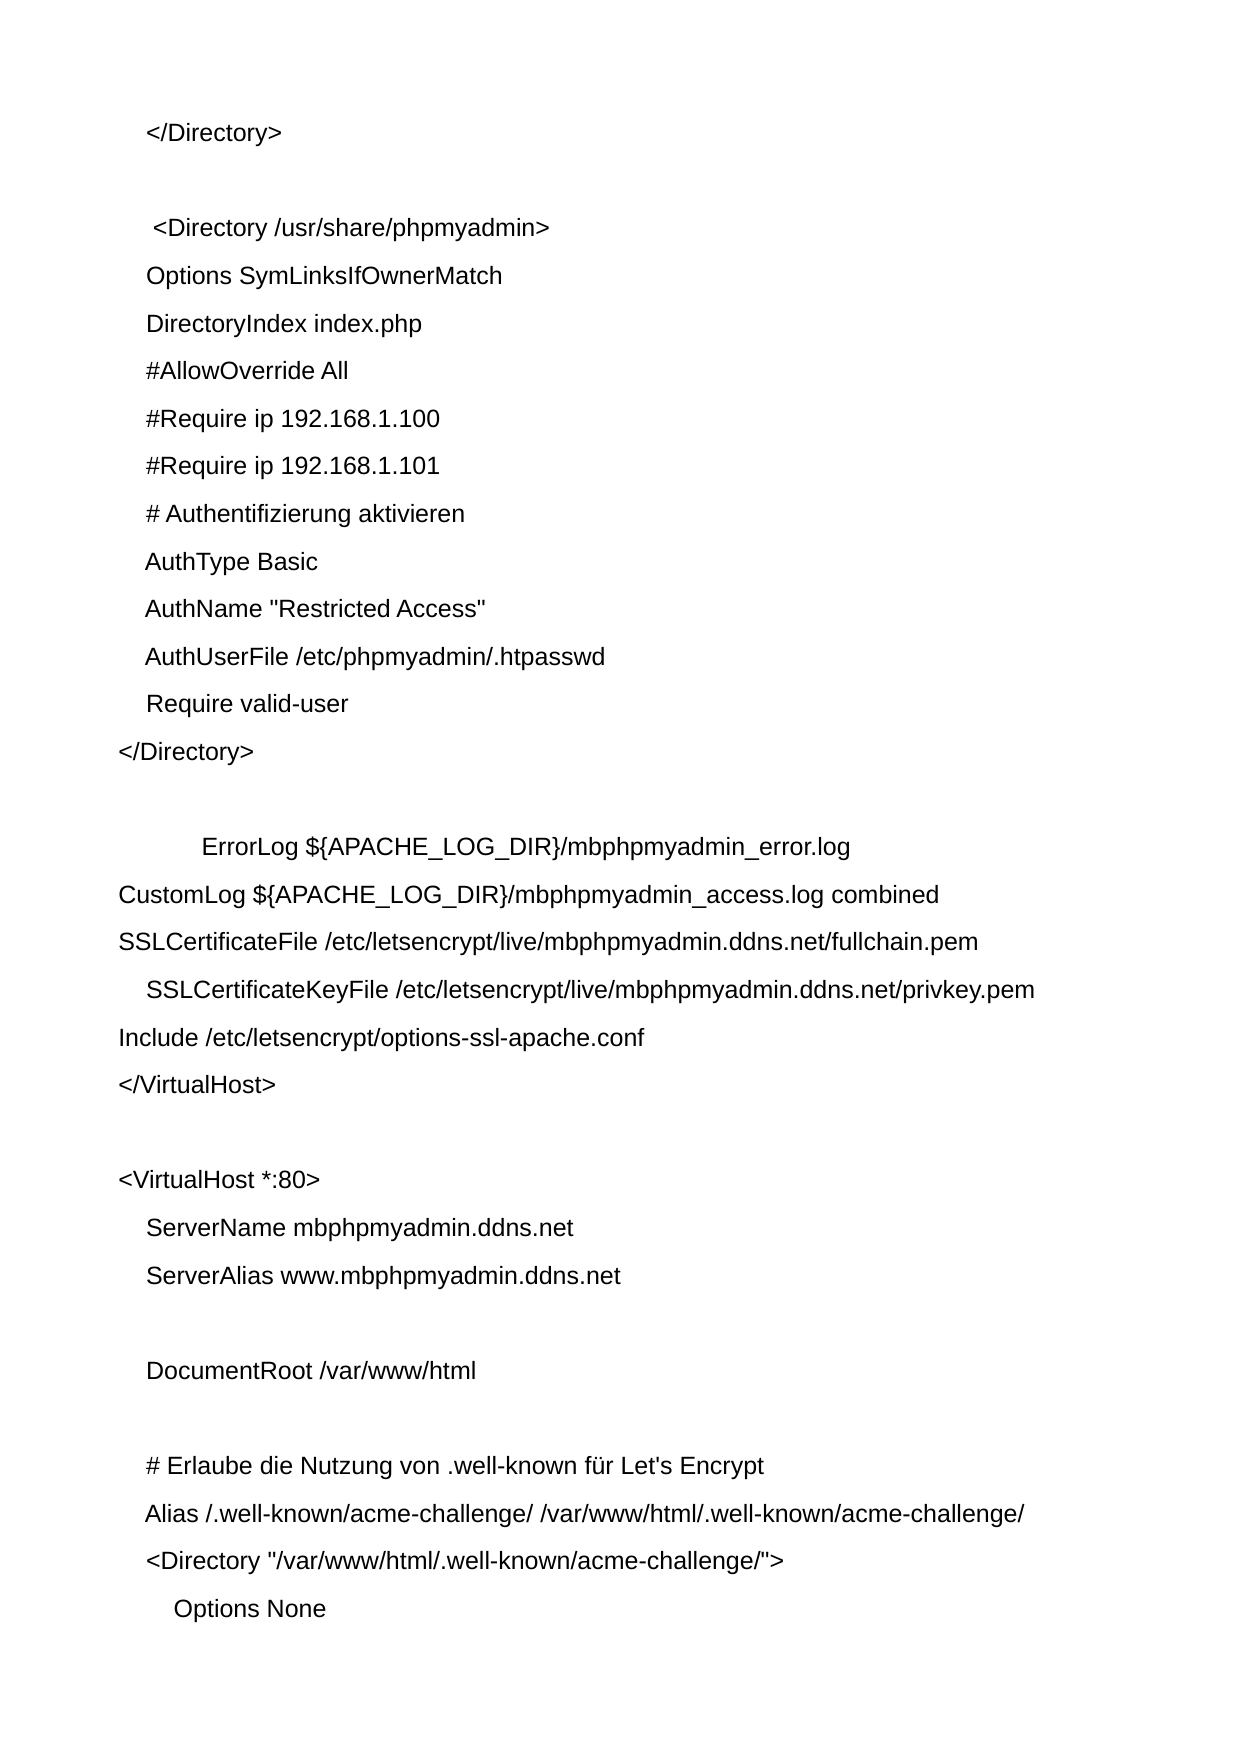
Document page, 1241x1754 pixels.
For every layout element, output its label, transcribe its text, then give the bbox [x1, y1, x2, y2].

text DirectoryIndex index.php [118, 308, 1122, 337]
text ServerName mbphpmyadmin.ddns.net [118, 1213, 1122, 1242]
text SSLCertificateFile /etc/letsencrypt/live/mbphpmyadmin.ddns.net/fullchain.pem [118, 927, 1122, 956]
text #Require ip 192.168.1.101 [118, 451, 1122, 480]
text # Erlaube die Nutzung von .well-known für Let's Encrypt [118, 1451, 1122, 1480]
text <Directory /usr/share/phpmyadmin> [118, 213, 1122, 242]
text </Directory> [118, 737, 1122, 766]
text Alias /.well-known/acme-challenge/ /var/www/html/.well-known/acme-challenge/ [118, 1499, 1122, 1527]
text </VirtualHost> [118, 1070, 1122, 1099]
text AuthUserFile /etc/phpmyadmin/.htpasswd [118, 642, 1122, 671]
text Options SymLinksIfOwnerMatch [118, 261, 1122, 290]
text CustomLog ${APACHE_LOG_DIR}/mbphpmyadmin_access.log combined [118, 880, 1122, 908]
text <Directory "/var/www/html/.well-known/acme-challenge/"> [118, 1546, 1122, 1575]
text AuthType Basic [118, 547, 1122, 575]
text Options None [118, 1594, 1122, 1623]
text ServerAlias www.mbphpmyadmin.ddns.net [118, 1261, 1122, 1289]
text </Directory> [118, 118, 1122, 147]
text AuthName "Restricted Access" [118, 594, 1122, 623]
text <VirtualHost *:80> [118, 1165, 1122, 1194]
text ErrorLog ${APACHE_LOG_DIR}/mbphpmyadmin_error.log [118, 832, 1122, 861]
text #AllowOverride All [118, 356, 1122, 385]
text Include /etc/letsencrypt/options-ssl-apache.conf [118, 1023, 1122, 1051]
text SSLCertificateKeyFile /etc/letsencrypt/live/mbphpmyadmin.ddns.net/privkey.pem [118, 975, 1122, 1004]
text #Require ip 192.168.1.100 [118, 404, 1122, 432]
text # Authentifizierung aktivieren [118, 499, 1122, 528]
text DocumentRoot /var/www/html [118, 1356, 1122, 1384]
text Require valid-user [118, 689, 1122, 718]
